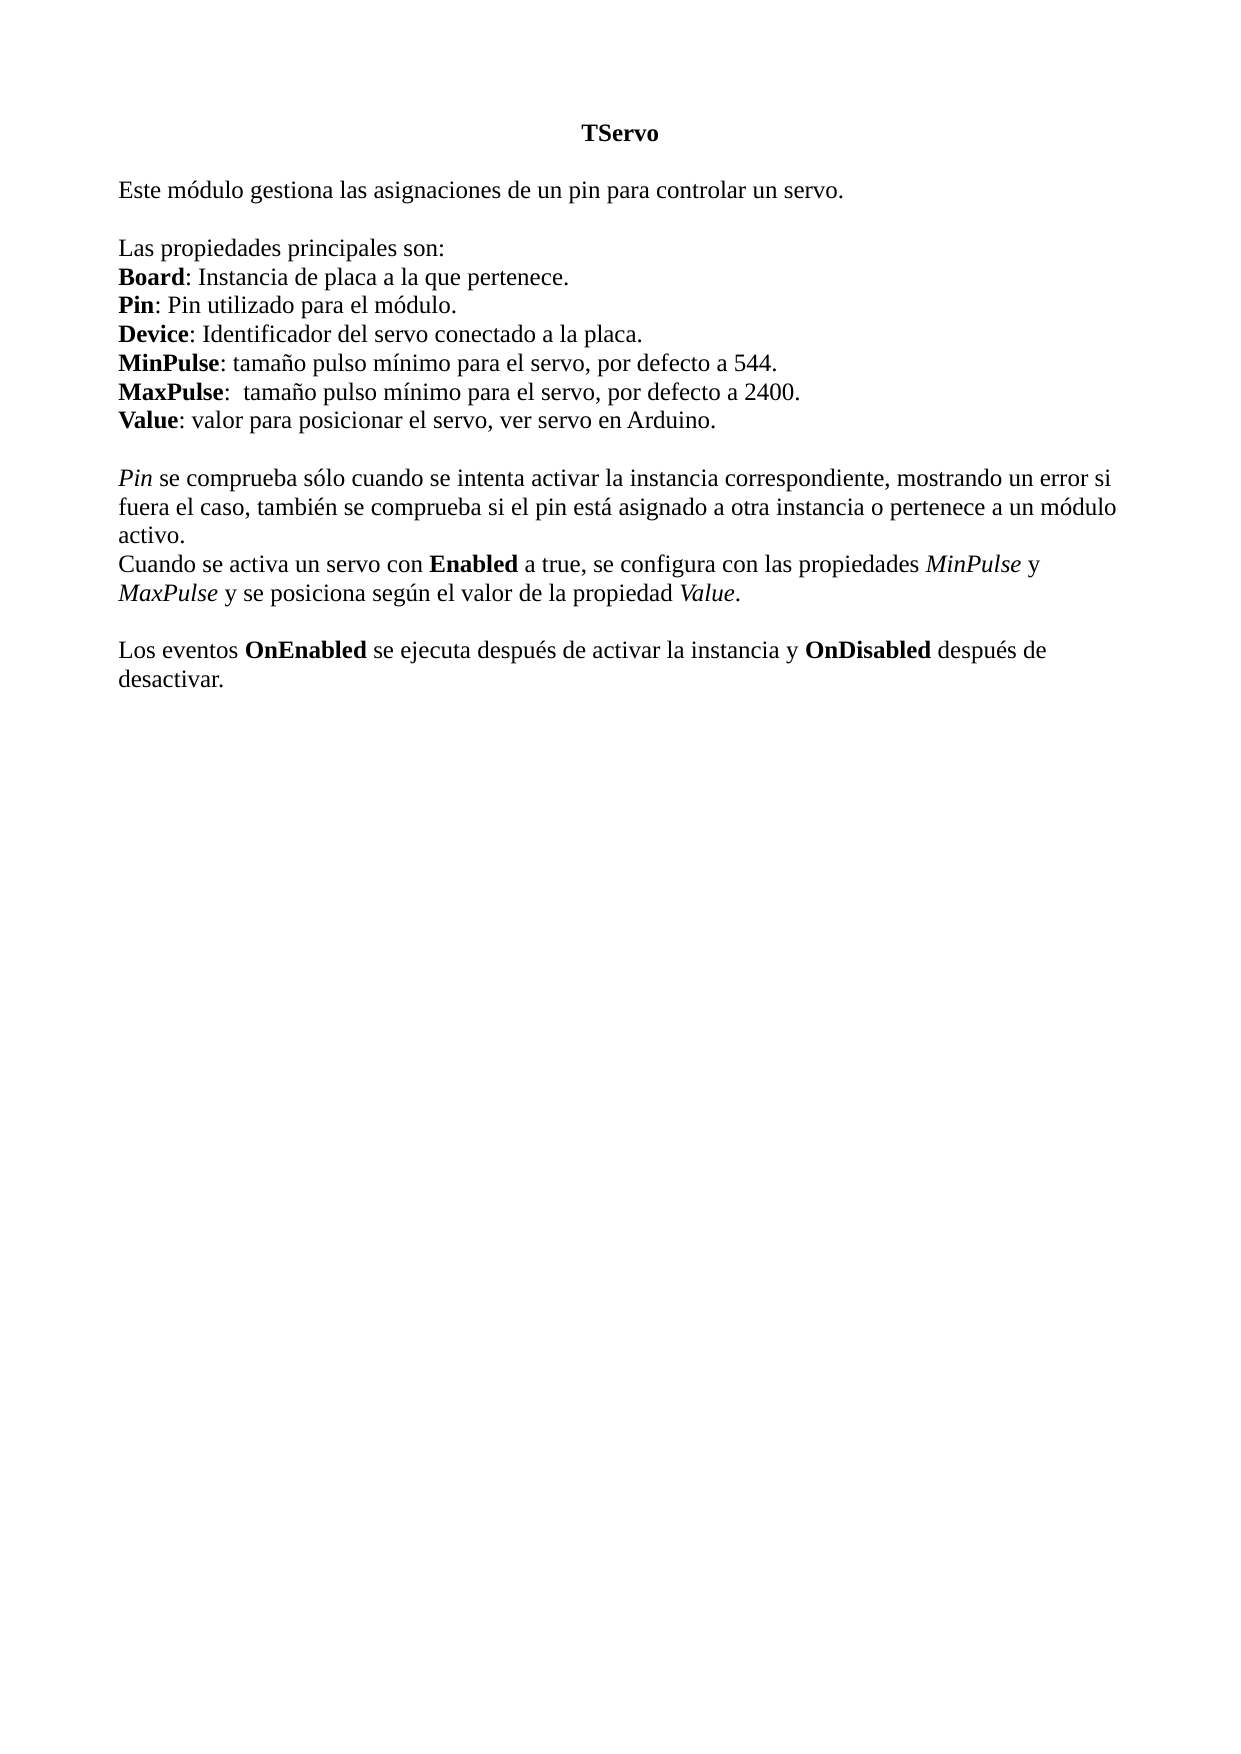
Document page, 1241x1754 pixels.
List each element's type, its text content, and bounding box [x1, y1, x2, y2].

text MinPulse: tamaño pulso mínimo para el servo, por defecto a 544. [118, 348, 1122, 377]
text TServo [118, 118, 1122, 147]
text Las propiedades principales son: [118, 233, 1122, 262]
text Value: valor para posicionar el servo, ver servo en Arduino. [118, 406, 1122, 434]
text Cuando se activa un servo con Enabled a true, se configura con las propiedades MinPulse y MaxPulse y se posiciona según el valor de la propiedad Value. [118, 549, 1122, 607]
text Los eventos OnEnabled se ejecuta después de activar la instancia y OnDisabled después de desactivar. [118, 636, 1122, 693]
text Device: Identificador del servo conectado a la placa. [118, 319, 1122, 348]
text Pin se comprueba sólo cuando se intenta activar la instancia correspondiente, mostrando un error si fuera el caso, también se comprueba si el pin está asignado a otra instancia o pertenece a un módulo activo. [118, 463, 1122, 549]
text Este módulo gestiona las asignaciones de un pin para controlar un servo. [118, 176, 1122, 204]
text Pin: Pin utilizado para el módulo. [118, 291, 1122, 319]
text Board: Instancia de placa a la que pertenece. [118, 262, 1122, 291]
text MaxPulse: tamaño pulso mínimo para el servo, por defecto a 2400. [118, 377, 1122, 406]
